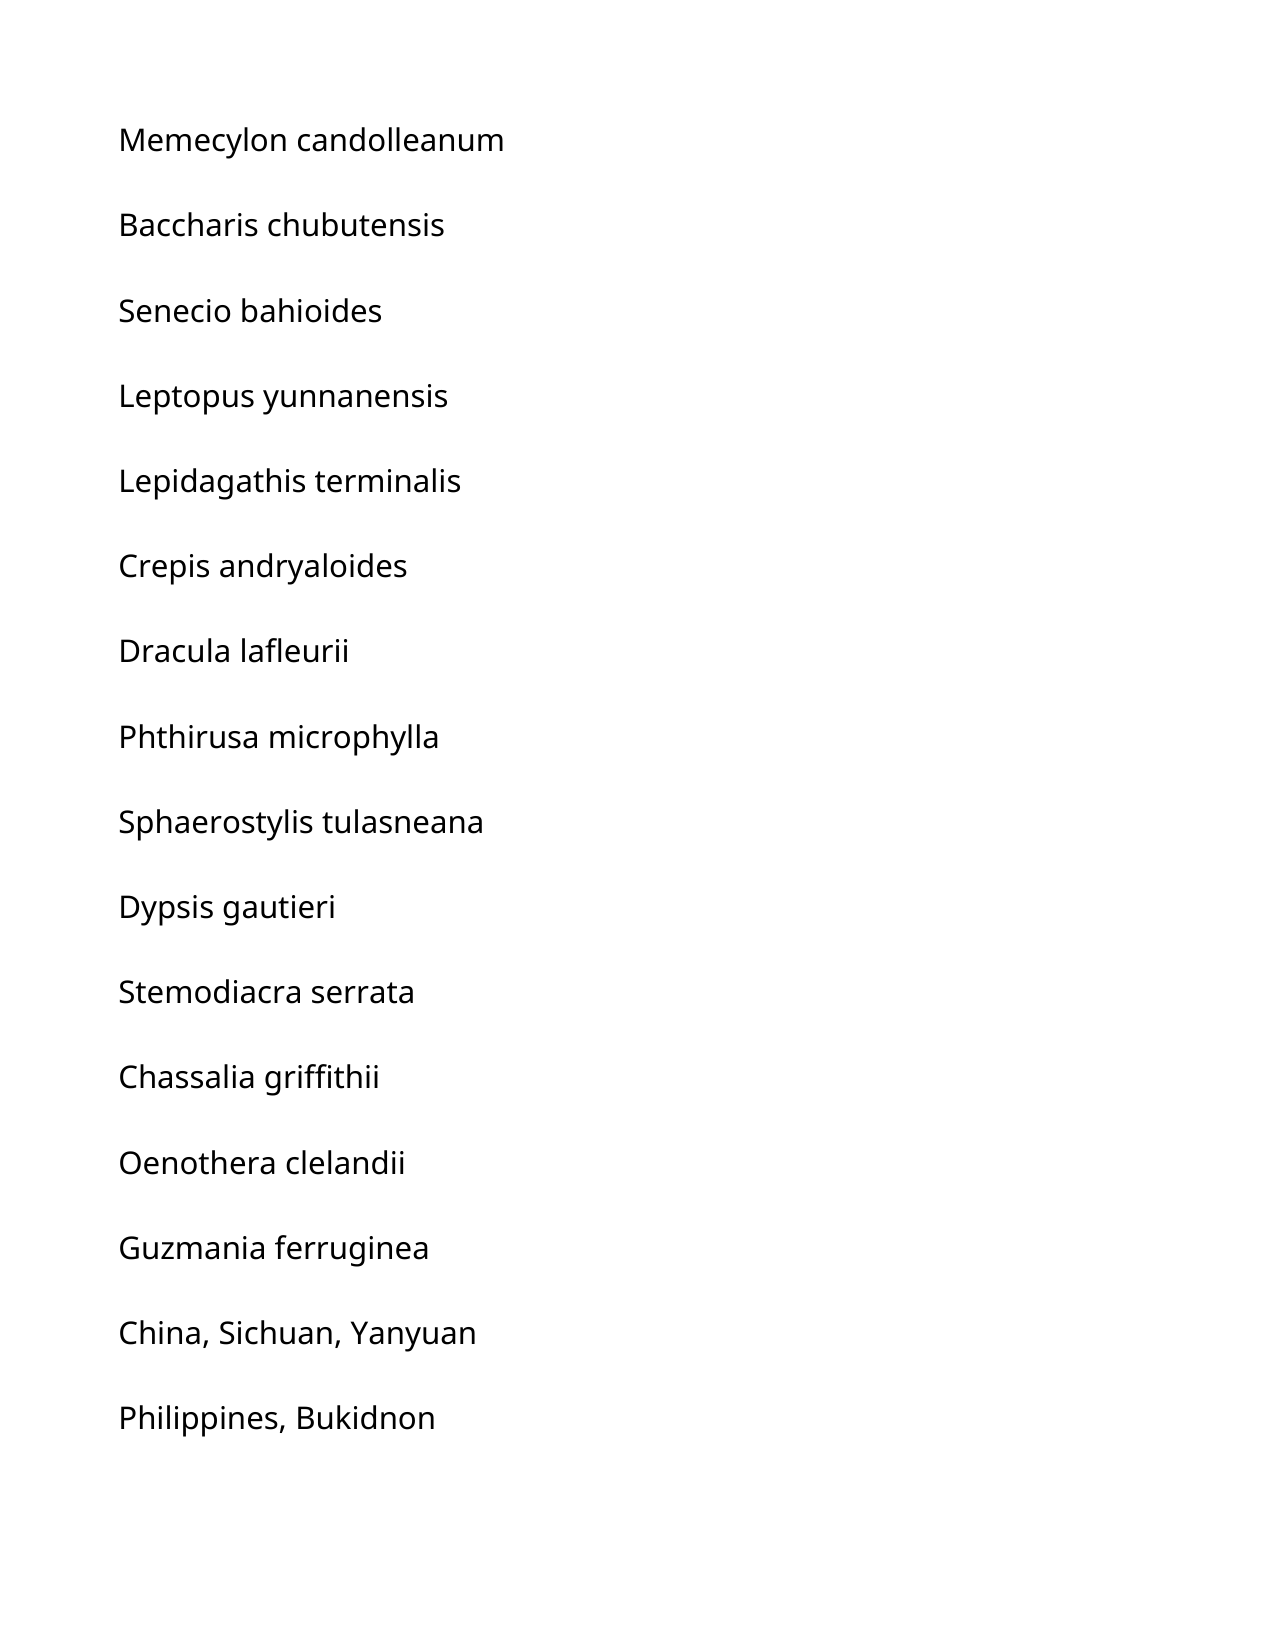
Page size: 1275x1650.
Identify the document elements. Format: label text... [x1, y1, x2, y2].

text Guzmania ferruginea [118, 1226, 1157, 1311]
text Senecio bahioides [118, 288, 1157, 374]
text Stemodiacra serrata [118, 970, 1157, 1055]
text Chassalia griffithii [118, 1055, 1157, 1141]
text Memecylon candolleanum [118, 118, 1157, 203]
text China, Sichuan, Yanyuan [118, 1311, 1157, 1396]
text Philippines, Bukidnon [118, 1396, 1157, 1481]
text Oenothera clelandii [118, 1141, 1157, 1226]
text Baccharis chubutensis [118, 203, 1157, 288]
text Phthirusa microphylla [118, 714, 1157, 800]
text Lepidagathis terminalis [118, 459, 1157, 544]
text Dypsis gautieri [118, 885, 1157, 970]
text Dracula lafleurii [118, 629, 1157, 714]
text Sphaerostylis tulasneana [118, 800, 1157, 885]
text Leptopus yunnanensis [118, 374, 1157, 459]
text Crepis andryaloides [118, 544, 1157, 629]
